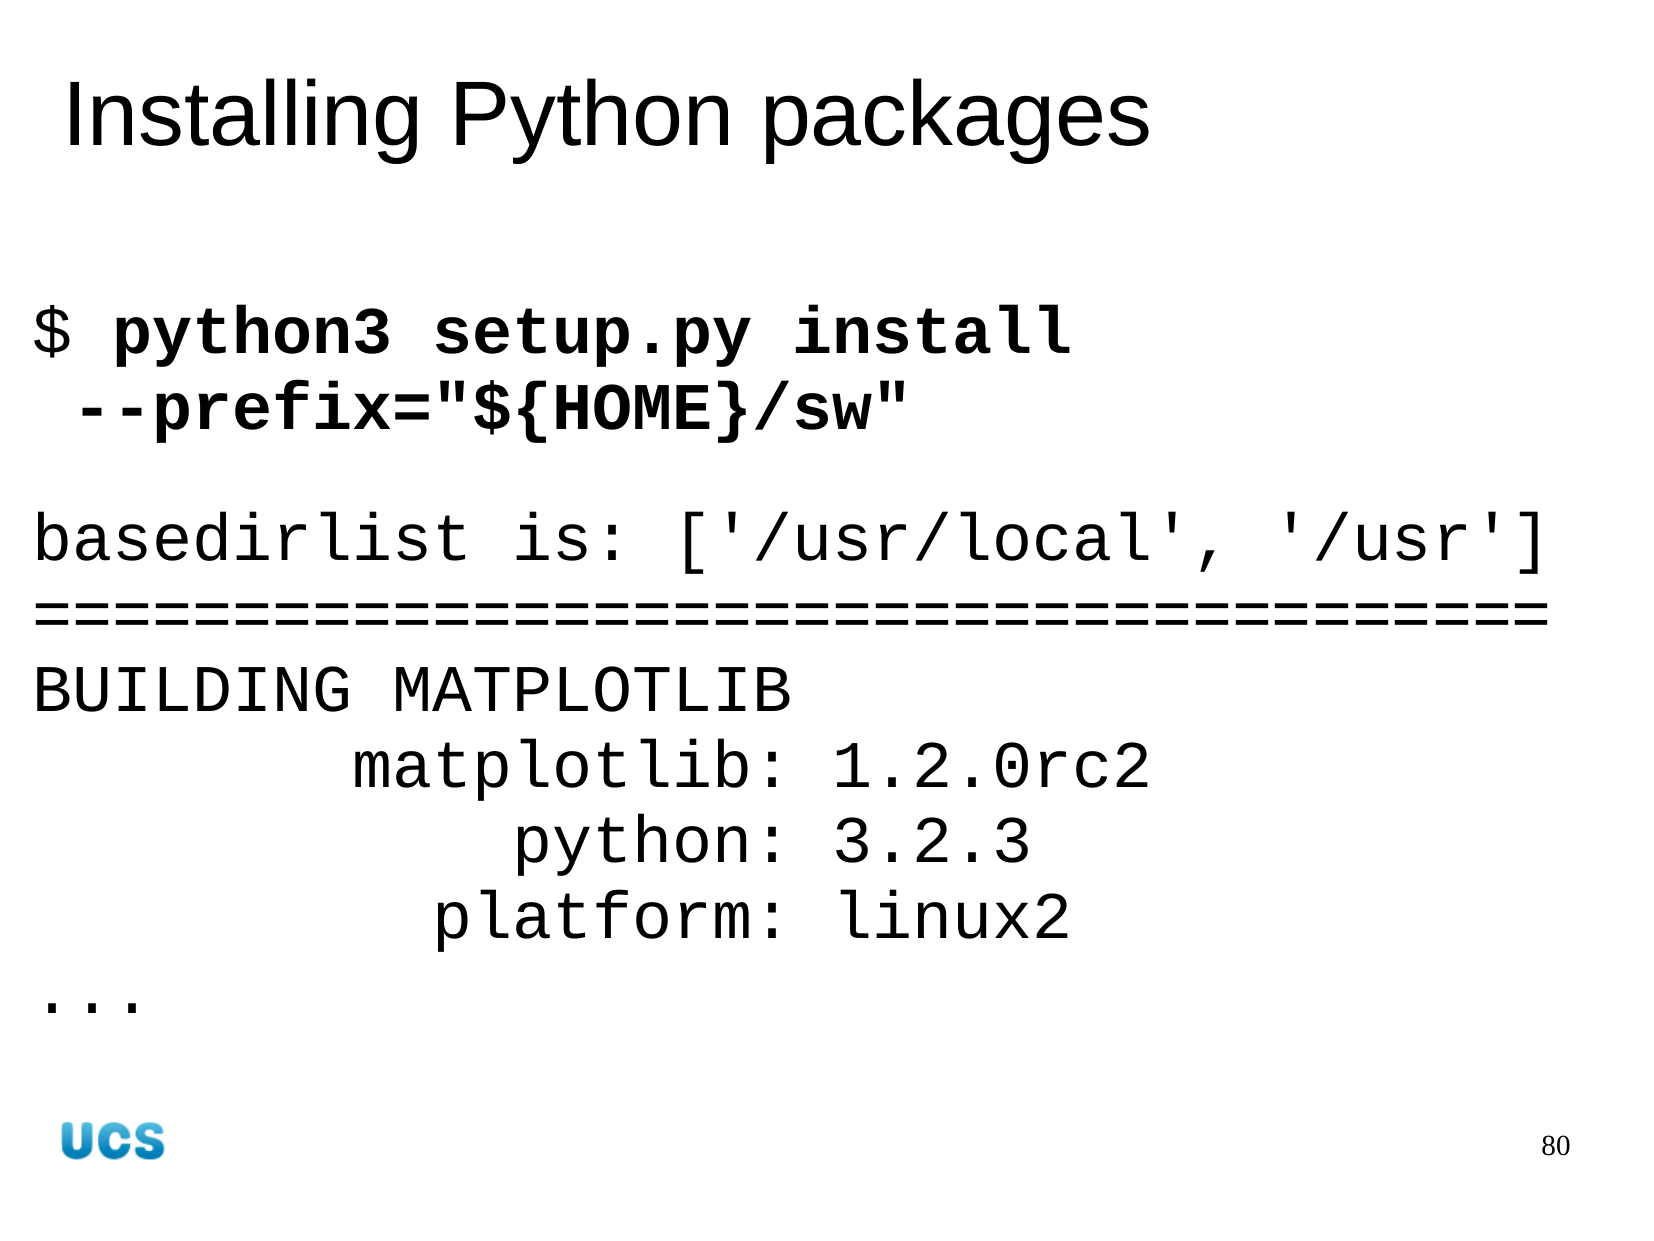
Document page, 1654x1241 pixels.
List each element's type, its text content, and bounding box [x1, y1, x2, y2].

text_box $ python3 setup.py install --prefix="${HOME}/sw" [29, 295, 1116, 453]
text_box basedirlist is: ['/usr/local', '/usr'] ====================================== BUILDING MATPLOTLIB matplotlib: 1.2.0rc2 python: 3.2.3 platform: linux2 ... [29, 502, 1556, 1037]
text_box Installing Python packages [59, 59, 1158, 168]
picture [61, 1121, 165, 1161]
